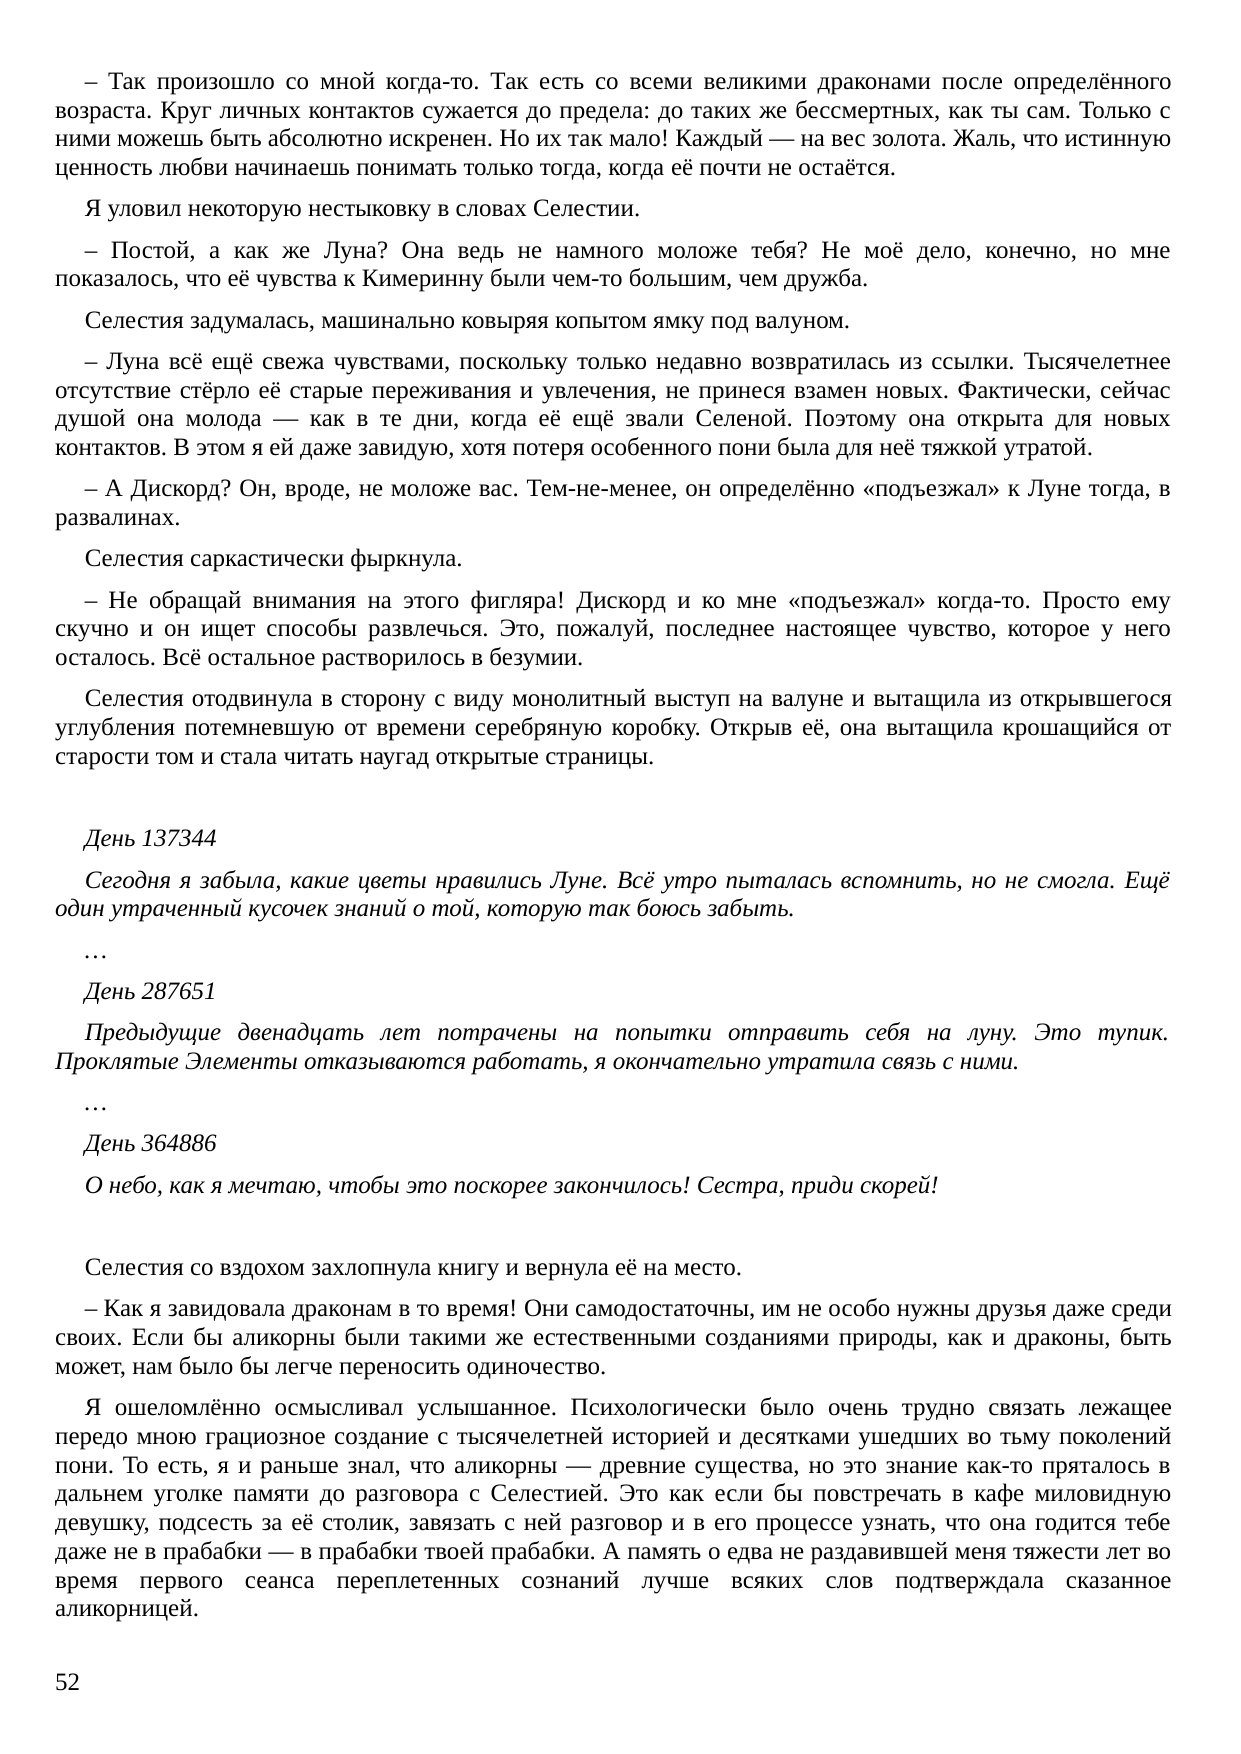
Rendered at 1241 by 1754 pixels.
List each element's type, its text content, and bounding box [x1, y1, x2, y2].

text – Не обращай внимания на этого фигляра! Дискорд и ко мне «подъезжал» когда-то. Просто ему скучно и он ищет способы развлечься. Это, пожалуй, последнее настоящее чувство, которое у него осталось. Всё остальное растворилось в безумии. [55, 585, 1173, 671]
text – Постой, а как же Луна? Она ведь не намного моложе тебя? Не моё дело, конечно, но мне показалось, что её чувства к Кимеринну были чем-то большим, чем дружба. [55, 235, 1173, 292]
text – А Дискорд? Он, вроде, не моложе вас. Тем-не-менее, он определённо «подъезжал» к Луне тогда, в развалинах. [55, 473, 1173, 531]
text Я ошеломлённо осмысливал услышанное. Психологически было очень трудно связать лежащее передо мною грациозное создание с тысячелетней историей и десятками ушедших во тьму поколений пони. То есть, я и раньше знал, что аликорны — древние существа, но это знание как-то пряталось в дальнем уголке памяти до разговора с Селестией. Это как если бы повстречать в кафе миловидную девушку, подсесть за её столик, завязать с ней разговор и в его процессе узнать, что она годится тебе даже не в прабабки — в прабабки твоей прабабки. А память о едва не раздавившей меня тяжести лет во время первого сеанса переплетенных сознаний лучше всяких слов подтверждала сказанное аликорницей. [55, 1392, 1173, 1622]
text – Как я завидовала драконам в то время! Они самодостаточны, им не особо нужны друзья даже среди своих. Если бы аликорны были такими же естественными созданиями природы, как и драконы, быть может, нам было бы легче переносить одиночество. [55, 1293, 1173, 1380]
text Предыдущие двенадцать лет потрачены на попытки отправить себя на луну. Это тупик. Проклятые Элементы отказываются работать, я окончательно утратила связь с ними. [55, 1017, 1173, 1075]
text Селестия саркастически фыркнула. [55, 543, 1173, 572]
text Селестия отодвинула в сторону с виду монолитный выступ на валуне и вытащила из открывшегося углубления потемневшую от времени серебряную коробку. Открыв её, она вытащила крошащийся от старости том и стала читать наугад открытые страницы. [55, 683, 1173, 770]
text – Так произошло со мной когда-то. Так есть со всеми великими драконами после определённого возраста. Круг личных контактов сужается до предела: до таких же бессмертных, как ты сам. Только с ними можешь быть абсолютно искренен. Но их так мало! Каждый — на вес золота. Жаль, что истинную ценность любви начинаешь понимать только тогда, когда её почти не остаётся. [55, 66, 1173, 181]
text День 364886 [55, 1128, 1173, 1157]
text – Луна всё ещё свежа чувствами, поскольку только недавно возвратилась из ссылки. Тысячелетнее отсутствие стёрло её старые переживания и увлечения, не принеся взамен новых. Фактически, сейчас душой она молода — как в те дни, когда её ещё звали Селеной. Поэтому она открыта для новых контактов. В этом я ей даже завидую, хотя потеря особенного пони была для неё тяжкой утратой. [55, 346, 1173, 461]
text О небо, как я мечтаю, чтобы это поскорее закончилось! Сестра, приди скорей! [55, 1170, 1173, 1198]
text … [55, 935, 1173, 963]
text Селестия задумалась, машинально ковыряя копытом ямку под валуном. [55, 305, 1173, 333]
text День 137344 [55, 823, 1173, 852]
text День 287651 [55, 976, 1173, 1005]
text Я уловил некоторую нестыковку в словах Селестии. [55, 193, 1173, 222]
text Сегодня я забыла, какие цветы нравились Луне. Всё утро пыталась вспомнить, но не смогла. Ещё один утраченный кусочек знаний о той, которую так боюсь забыть. [55, 865, 1173, 922]
text … [55, 1087, 1173, 1116]
text Селестия со вздохом захлопнула книгу и вернула её на место. [55, 1252, 1173, 1281]
